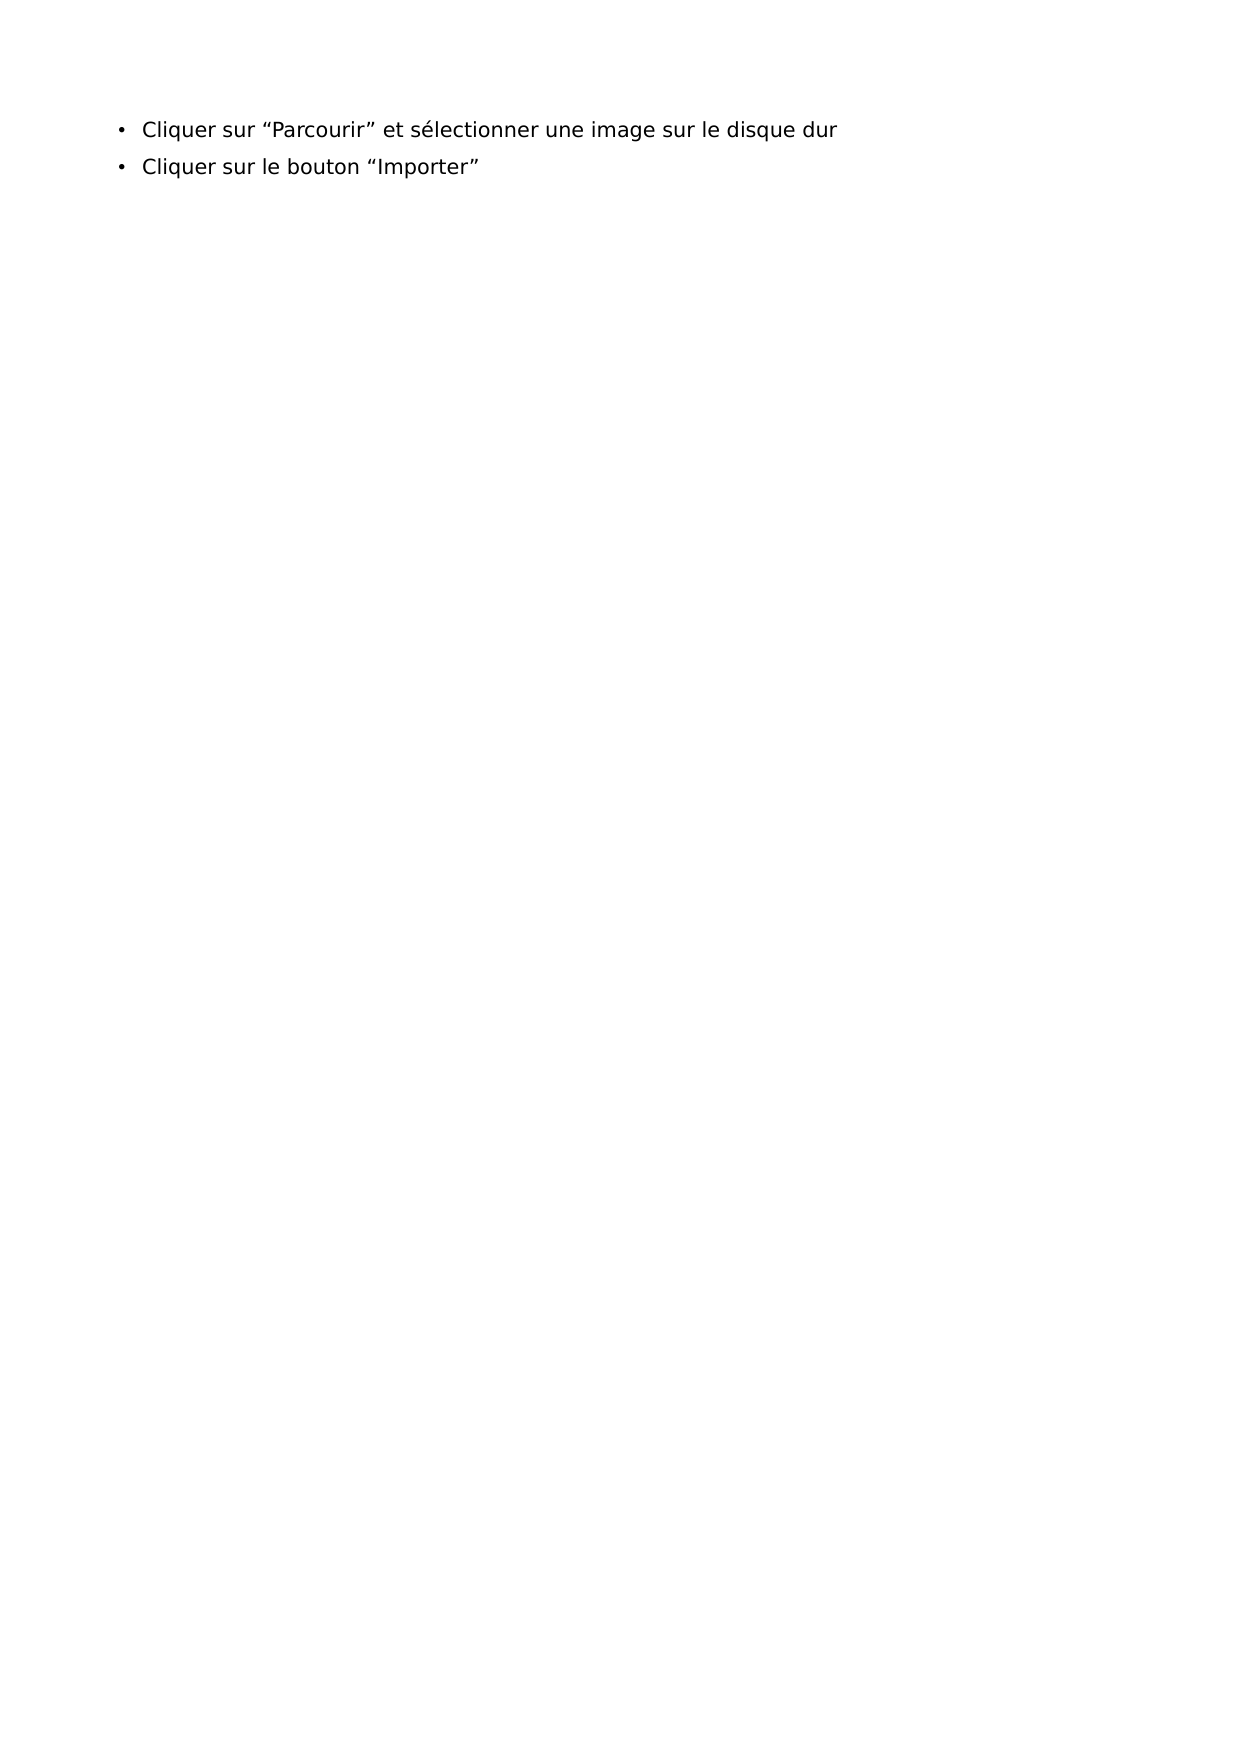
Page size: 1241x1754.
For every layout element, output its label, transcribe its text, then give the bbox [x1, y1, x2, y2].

list Cliquer sur “Parcourir” et sélectionner une image sur le disque dur [118, 118, 1122, 142]
list Cliquer sur le bouton “Importer” [118, 155, 1122, 179]
